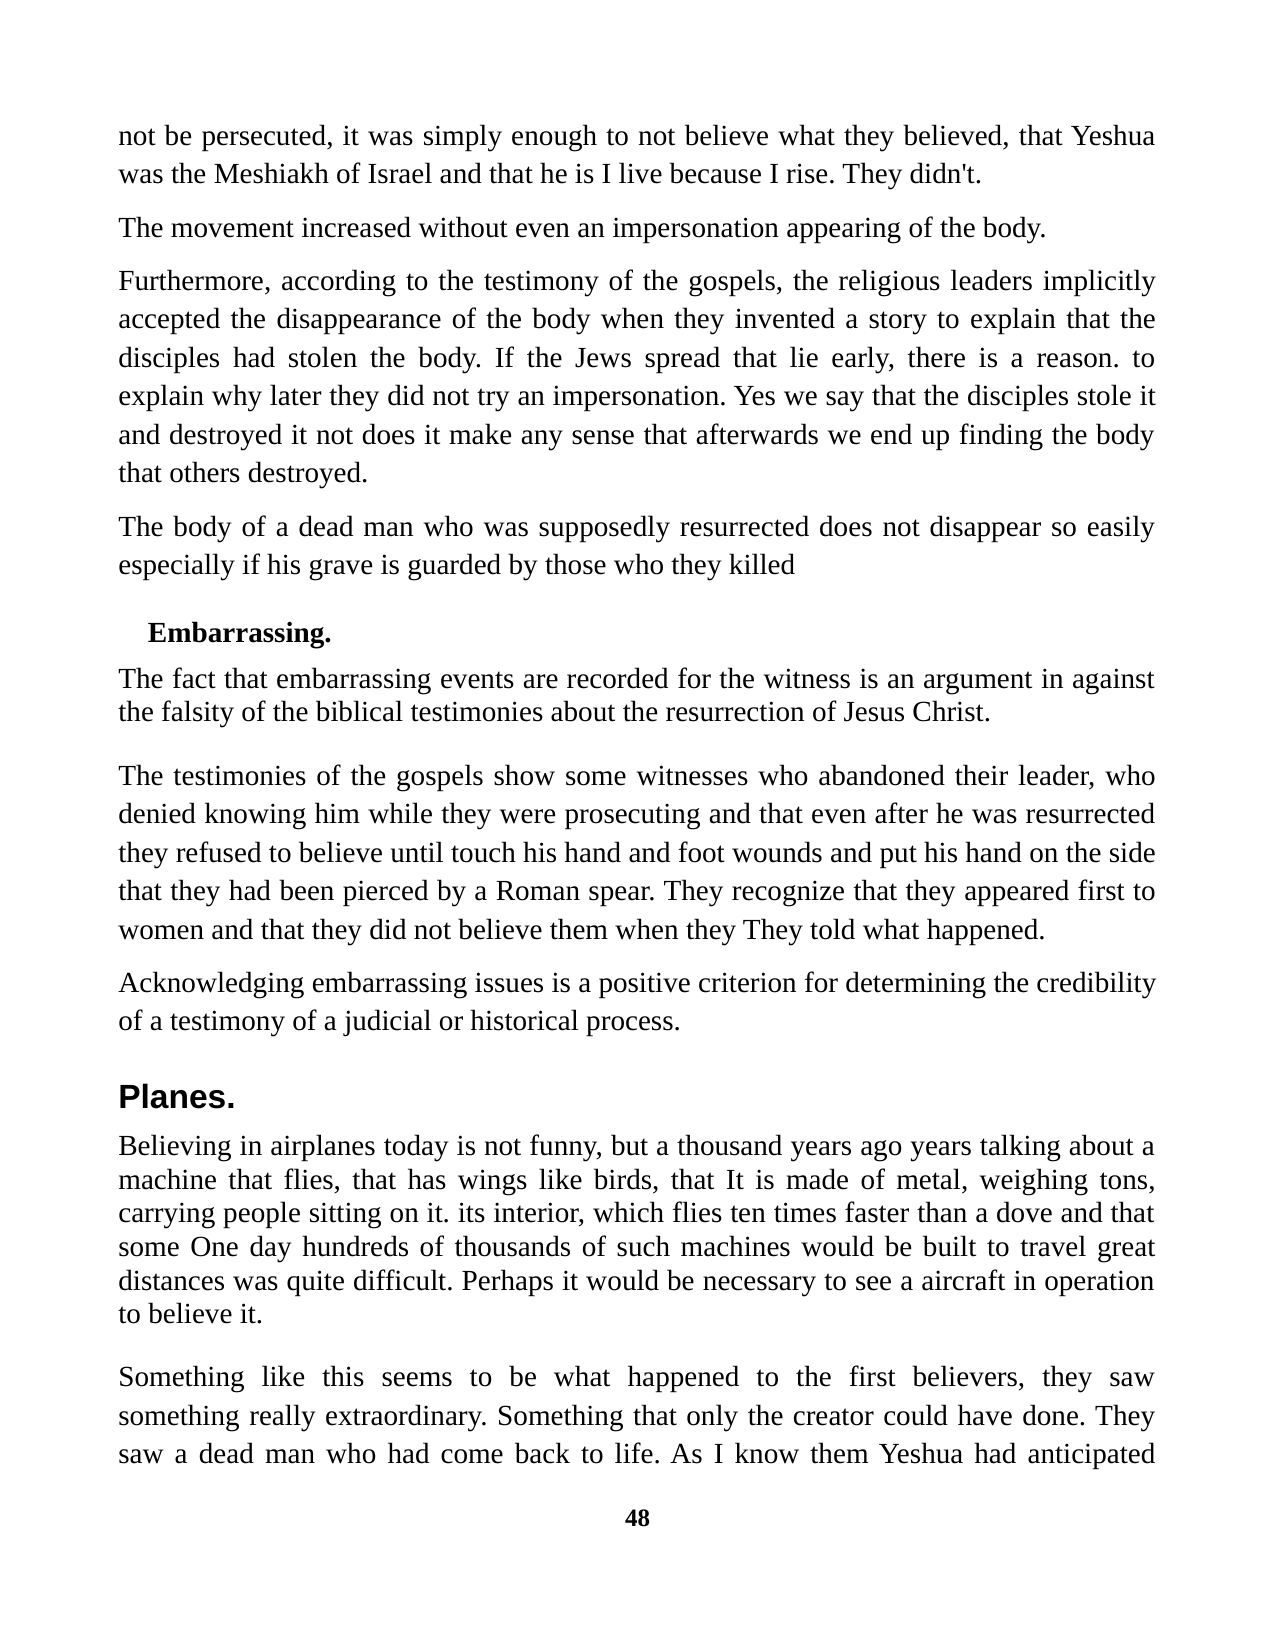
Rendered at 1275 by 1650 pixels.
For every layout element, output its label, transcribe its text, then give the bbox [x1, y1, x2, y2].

subtitle Planes. [118, 1077, 1157, 1116]
text Furthermore, according to the testimony of the gospels, the religious leaders implicitly accepted the disappearance of the body when they invented a story to explain that the disciples had stolen the body. If the Jews spread that lie early, there is a reason. to explain why later they did not try an impersonation. Yes we say that the disciples stole it and destroyed it not does it make any sense that afterwards we end up finding the body that others destroyed. [118, 263, 1157, 489]
text The fact that embarrassing events are recorded for the witness is an argument in against the falsity of the biblical testimonies about the resurrection of Jesus Christ. [118, 661, 1157, 728]
text Acknowledging embarrassing issues is a positive criterion for determining the credibility of a testimony of a judicial or historical process. [118, 965, 1157, 1037]
text The movement increased without even an impersonation appearing of the body. [118, 210, 1157, 243]
subtitle Embarrassing. [148, 615, 1157, 648]
text Believing in airplanes today is not funny, but a thousand years ago years talking about a machine that flies, that has wings like birds, that It is made of metal, weighing tons, carrying people sitting on it. its interior, which flies ten times faster than a dove and that some One day hundreds of thousands of such machines would be built to travel great distances was quite difficult. Perhaps it would be necessary to see a aircraft in operation to believe it. [118, 1128, 1157, 1330]
text The testimonies of the gospels show some witnesses who abandoned their leader, who denied knowing him while they were prosecuting and that even after he was resurrected they refused to believe until touch his hand and foot wounds and put his hand on the side that they had been pierced by a Roman spear. They recognize that they appeared first to women and that they did not believe them when they They told what happened. [118, 758, 1157, 945]
text The body of a dead man who was supposedly resurrected does not disappear so easily especially if his grave is guarded by those who they killed [118, 509, 1157, 581]
text Something like this seems to be what happened to the first believers, they saw something really extraordinary. Something that only the creator could have done. They saw a dead man who had come back to life. As I know them Yeshua had anticipated [118, 1359, 1157, 1470]
text not be persecuted, it was simply enough to not believe what they believed, that Yeshua was the Meshiakh of Israel and that he is I live because I rise. They didn't. [118, 118, 1157, 190]
